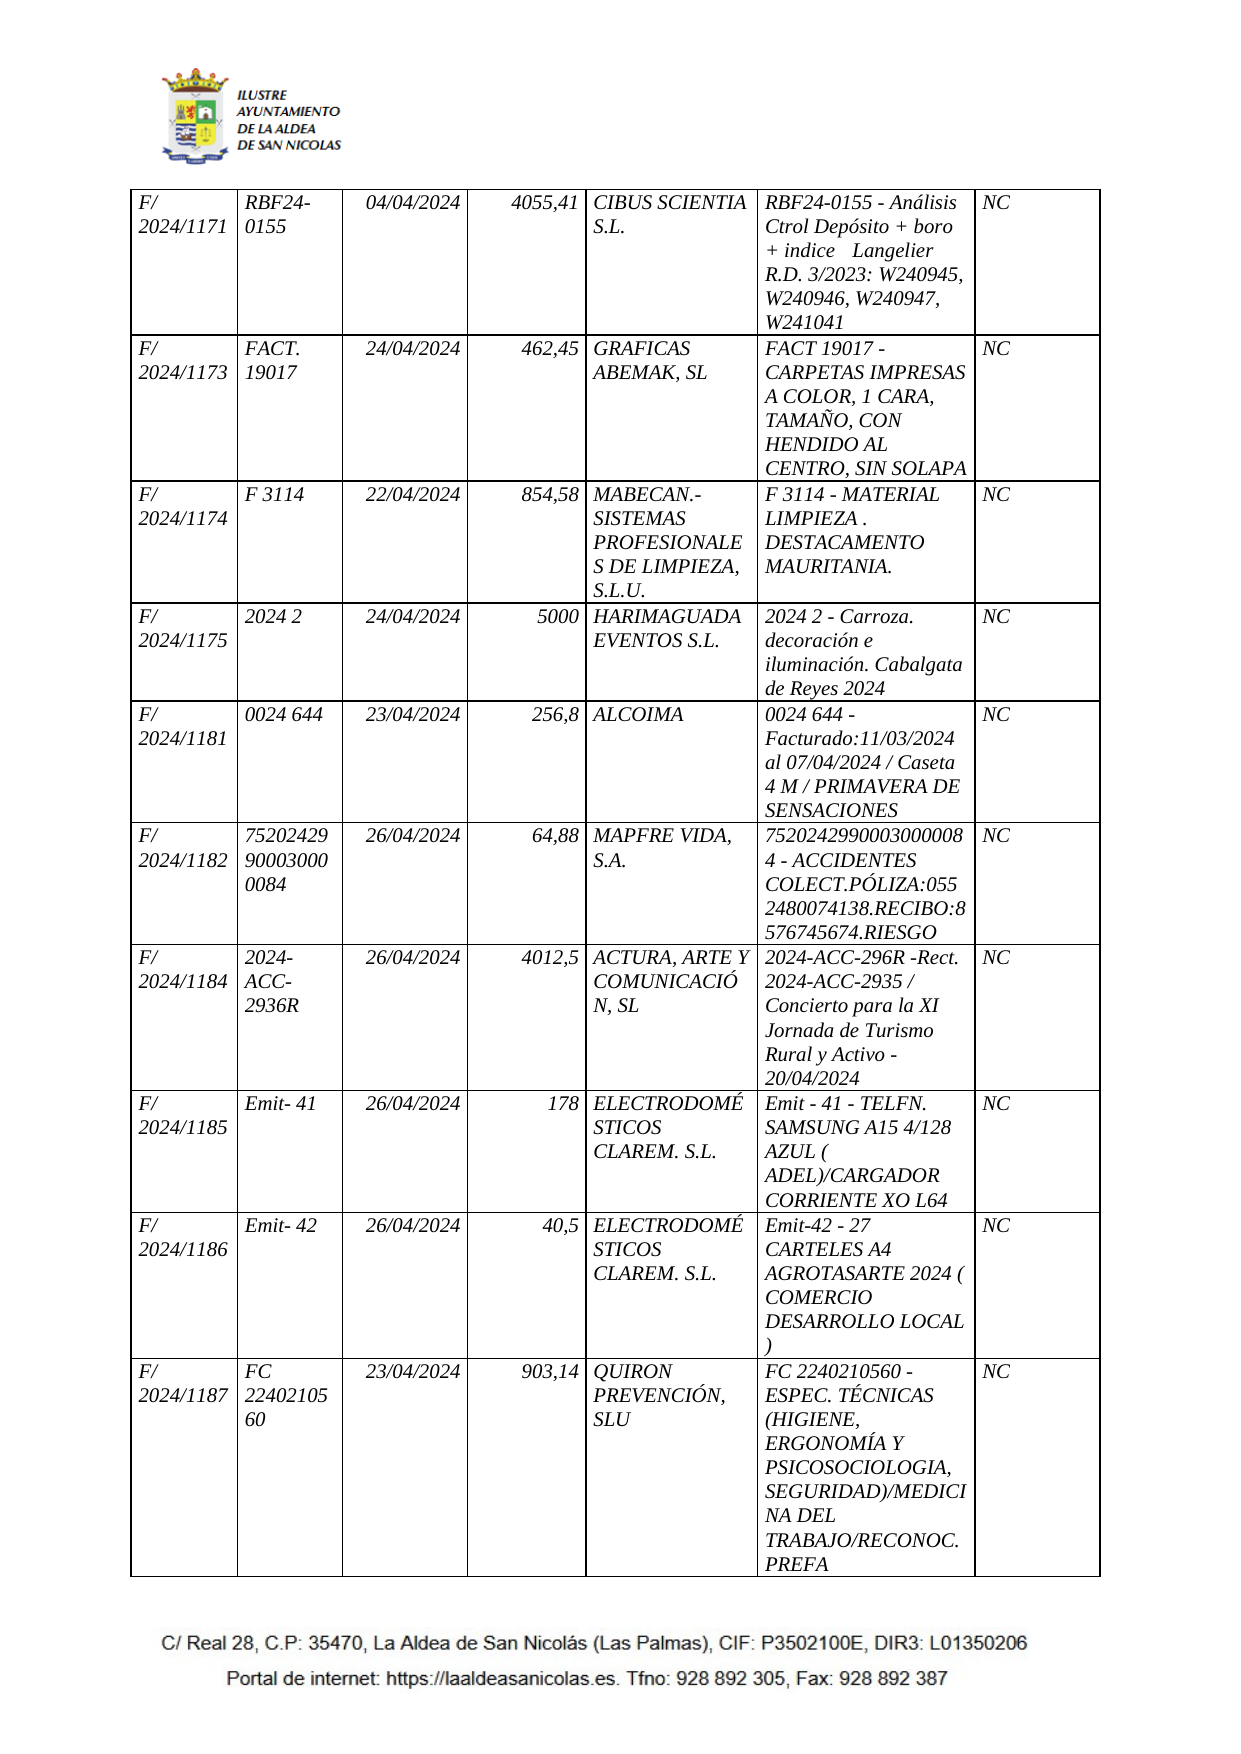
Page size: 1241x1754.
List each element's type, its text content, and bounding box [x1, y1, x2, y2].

table_cell RBF24-0155 - Análisis Ctrol Depósito + boro + indice Langelier R.D. 3/2023: W240945, W240946, W240947, W241041 [758, 190, 974, 334]
table_cell NC [976, 1091, 1099, 1212]
table_cell FACT 19017 - CARPETAS IMPRESAS A COLOR, 1 CARA, TAMAÑO, CON HENDIDO AL CENTRO, SIN SOLAPA [758, 336, 974, 480]
table_cell 26/04/2024 [343, 1091, 467, 1212]
table_cell 23/04/2024 [343, 1359, 467, 1576]
table_cell 4055,41 [468, 190, 585, 334]
table_cell 4012,5 [468, 945, 585, 1090]
table_cell 0024 644 [238, 702, 342, 822]
table_cell NC [976, 604, 1099, 700]
table_cell FACT. 19017 [238, 336, 342, 480]
table_cell 24/04/2024 [343, 604, 467, 700]
table_cell NC [976, 190, 1099, 334]
table_cell 2024-ACC-2936R [238, 945, 342, 1090]
table_cell F/2024/1174 [132, 482, 237, 602]
table_cell 04/04/2024 [343, 190, 467, 334]
table_cell NC [976, 702, 1099, 822]
table_cell ELECTRODOMÉSTICOS CLAREM. S.L. [587, 1213, 757, 1357]
table_cell 64,88 [468, 823, 585, 944]
table_cell QUIRON PREVENCIÓN, SLU [587, 1359, 757, 1576]
table_cell ACTURA, ARTE Y COMUNICACIÓN, SL [587, 945, 757, 1090]
table_cell Emit - 41 - TELFN. SAMSUNG A15 4/128 AZUL ( ADEL)/CARGADOR CORRIENTE XO L64 [758, 1091, 974, 1212]
table_cell F/2024/1181 [132, 702, 237, 822]
table_cell 462,45 [468, 336, 585, 480]
table_cell 26/04/2024 [343, 945, 467, 1090]
table_cell NC [976, 945, 1099, 1090]
table_cell F/2024/1185 [132, 1091, 237, 1212]
table_cell Emit-42 - 27 CARTELES A4 AGROTASARTE 2024 ( COMERCIO DESARROLLO LOCAL ) [758, 1213, 974, 1357]
table_cell 40,5 [468, 1213, 585, 1357]
table_cell F 3114 - MATERIAL LIMPIEZA . DESTACAMENTO MAURITANIA. [758, 482, 974, 602]
table_cell 256,8 [468, 702, 585, 822]
table_cell F/2024/1182 [132, 823, 237, 944]
table_cell Emit- 42 [238, 1213, 342, 1357]
table_cell RBF24-0155 [238, 190, 342, 334]
table_cell ALCOIMA [587, 702, 757, 822]
table_cell GRAFICAS ABEMAK, SL [587, 336, 757, 480]
table_cell 0024 644 - Facturado:11/03/2024 al 07/04/2024 / Caseta 4 M / PRIMAVERA DE SENSACIONES [758, 702, 974, 822]
picture [148, 60, 357, 172]
table_cell F/2024/1175 [132, 604, 237, 700]
table_cell CIBUS SCIENTIA S.L. [587, 190, 757, 334]
table_cell F/2024/1171 [132, 190, 237, 334]
table_cell 5000 [468, 604, 585, 700]
table_cell 178 [468, 1091, 585, 1212]
table_cell FC 2240210560 - ESPEC. TÉCNICAS (HIGIENE, ERGONOMÍA Y PSICOSOCIOLOGIA, SEGURIDAD)/MEDICINA DEL TRABAJO/RECONOC.PREFA [758, 1359, 974, 1576]
table_cell 903,14 [468, 1359, 585, 1576]
table_cell 854,58 [468, 482, 585, 602]
table_cell 75202429900030000084 - ACCIDENTES COLECT.PÓLIZA:0552480074138.RECIBO:8576745674.RIESGO [758, 823, 974, 944]
picture [149, 1627, 1034, 1694]
table_cell MABECAN.-SISTEMAS PROFESIONALES DE LIMPIEZA, S.L.U. [587, 482, 757, 602]
table_cell 24/04/2024 [343, 336, 467, 480]
table_cell HARIMAGUADA EVENTOS S.L. [587, 604, 757, 700]
table_cell 75202429900030000084 [238, 823, 342, 944]
table_cell 2024 2 - Carroza. decoración e iluminación. Cabalgata de Reyes 2024 [758, 604, 974, 700]
table_cell F/2024/1184 [132, 945, 237, 1090]
table_cell 23/04/2024 [343, 702, 467, 822]
table_cell NC [976, 482, 1099, 602]
table_cell 26/04/2024 [343, 1213, 467, 1357]
table_cell NC [976, 336, 1099, 480]
table_cell ELECTRODOMÉSTICOS CLAREM. S.L. [587, 1091, 757, 1212]
table_cell F/2024/1186 [132, 1213, 237, 1357]
table_cell 2024-ACC-296R -Rect. 2024-ACC-2935 / Concierto para la XI Jornada de Turismo Rural y Activo - 20/04/2024 [758, 945, 974, 1090]
table_cell NC [976, 823, 1099, 944]
table_cell NC [976, 1213, 1099, 1357]
table_cell 26/04/2024 [343, 823, 467, 944]
table_cell F/2024/1173 [132, 336, 237, 480]
table_cell Emit- 41 [238, 1091, 342, 1212]
table_cell 2024 2 [238, 604, 342, 700]
table_cell MAPFRE VIDA, S.A. [587, 823, 757, 944]
table_cell F/2024/1187 [132, 1359, 237, 1576]
table_cell NC [976, 1359, 1099, 1576]
table_cell FC 2240210560 [238, 1359, 342, 1576]
table_cell F 3114 [238, 482, 342, 602]
table_cell 22/04/2024 [343, 482, 467, 602]
